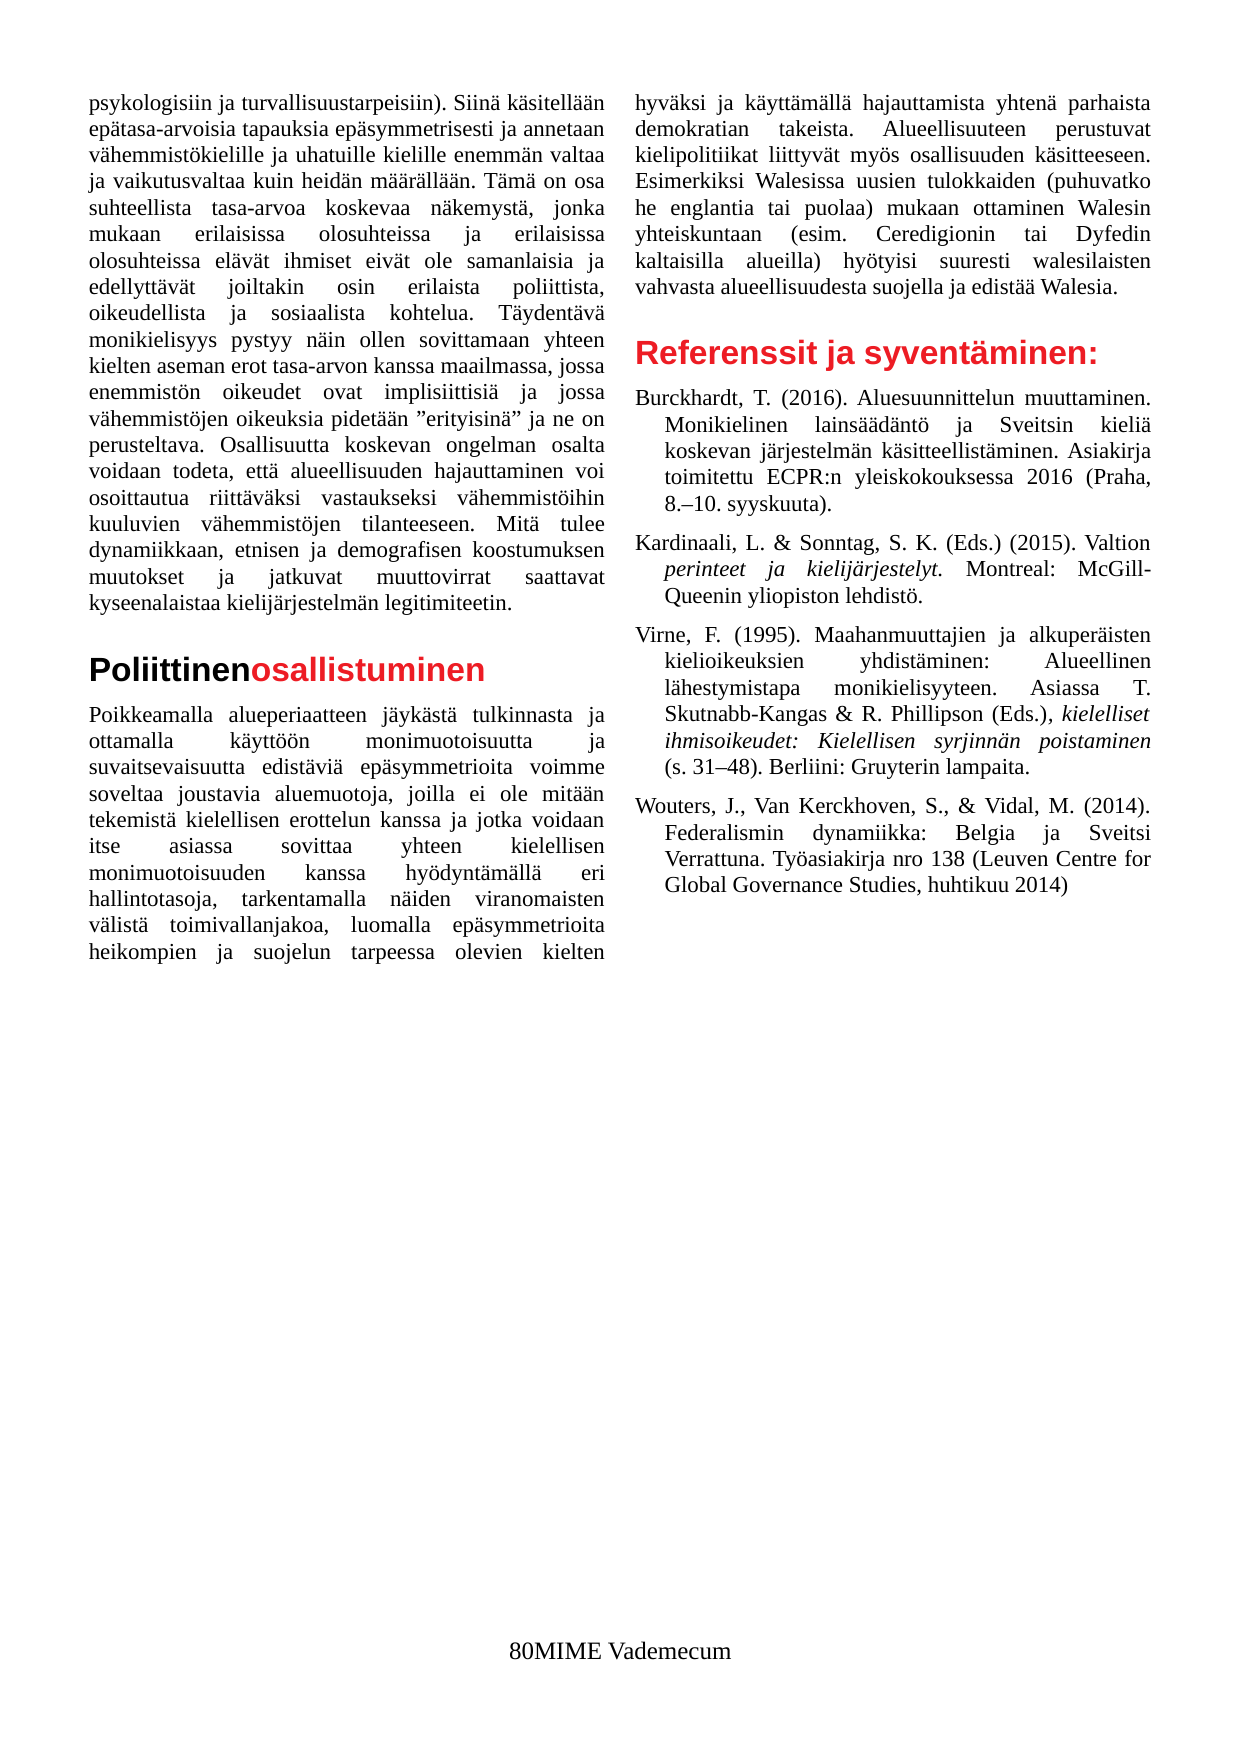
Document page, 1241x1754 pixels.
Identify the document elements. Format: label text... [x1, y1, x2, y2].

text Virne, F. (1995). Maahanmuuttajien ja alkuperäisten kielioikeuksien yhdistäminen: Alueellinen lähestymistapa monikielisyyteen. Asiassa T. Skutnabb-Kangas & R. Phillipson (Eds.), kielelliset ihmisoikeudet: Kielellisen syrjinnän poistaminen (s. 31–48). Berliini: Gruyterin lampaita. [635, 621, 1152, 779]
text Kardinaali, L. & Sonntag, S. K. (Eds.) (2015). Valtion perinteet ja kielijärjestelyt. Montreal: McGill-Queenin yliopiston lehdistö. [635, 529, 1152, 608]
subtitle Poliittinenosallistuminen [88, 649, 605, 688]
text Burckhardt, T. (2016). Aluesuunnittelun muuttaminen. Monikielinen lainsäädäntö ja Sveitsin kieliä koskevan järjestelmän käsitteellistäminen. Asiakirja toimitettu ECPR:n yleiskokouksessa 2016 (Praha, 8.–10. syyskuuta). [635, 384, 1152, 516]
text hyväksi ja käyttämällä hajauttamista yhtenä parhaista demokratian takeista. Alueellisuuteen perustuvat kielipolitiikat liittyvät myös osallisuuden käsitteeseen. Esimerkiksi Walesissa uusien tulokkaiden (puhuvatko he englantia tai puolaa) mukaan ottaminen Walesin yhteiskuntaan (esim. Ceredigionin tai Dyfedin kaltaisilla alueilla) hyötyisi suuresti walesilaisten vahvasta alueellisuudesta suojella ja edistää Walesia. [635, 88, 1152, 299]
text Wouters, J., Van Kerckhoven, S., & Vidal, M. (2014). Federalismin dynamiikka: Belgia ja Sveitsi Verrattuna. Työasiakirja nro 138 (Leuven Centre for Global Governance Studies, huhtikuu 2014) [635, 792, 1152, 898]
subtitle Referenssit ja syventäminen: [635, 333, 1152, 372]
text psykologisiin ja turvallisuustarpeisiin). Siinä käsitellään epätasa-arvoisia tapauksia epäsymmetrisesti ja annetaan vähemmistökielille ja uhatuille kielille enemmän valtaa ja vaikutusvaltaa kuin heidän määrällään. Tämä on osa suhteellista tasa-arvoa koskevaa näkemystä, jonka mukaan erilaisissa olosuhteissa ja erilaisissa olosuhteissa elävät ihmiset eivät ole samanlaisia ja edellyttävät joiltakin osin erilaista poliittista, oikeudellista ja sosiaalista kohtelua. Täydentävä monikielisyys pystyy näin ollen sovittamaan yhteen kielten aseman erot tasa-arvon kanssa maailmassa, jossa enemmistön oikeudet ovat implisiittisiä ja jossa vähemmistöjen oikeuksia pidetään ”erityisinä” ja ne on perusteltava. Osallisuutta koskevan ongelman osalta voidaan todeta, että alueellisuuden hajauttaminen voi osoittautua riittäväksi vastaukseksi vähemmistöihin kuuluvien vähemmistöjen tilanteeseen. Mitä tulee dynamiikkaan, etnisen ja demografisen koostumuksen muutokset ja jatkuvat muuttovirrat saattavat kyseenalaistaa kielijärjestelmän legitimiteetin. [88, 88, 605, 616]
text Poikkeamalla alueperiaatteen jäykästä tulkinnasta ja ottamalla käyttöön monimuotoisuutta ja suvaitsevaisuutta edistäviä epäsymmetrioita voimme soveltaa joustavia aluemuotoja, joilla ei ole mitään tekemistä kielellisen erottelun kanssa ja jotka voidaan itse asiassa sovittaa yhteen kielellisen monimuotoisuuden kanssa hyödyntämällä eri hallintotasoja, tarkentamalla näiden viranomaisten välistä toimivallanjakoa, luomalla epäsymmetrioita heikompien ja suojelun tarpeessa olevien kielten [88, 701, 605, 964]
